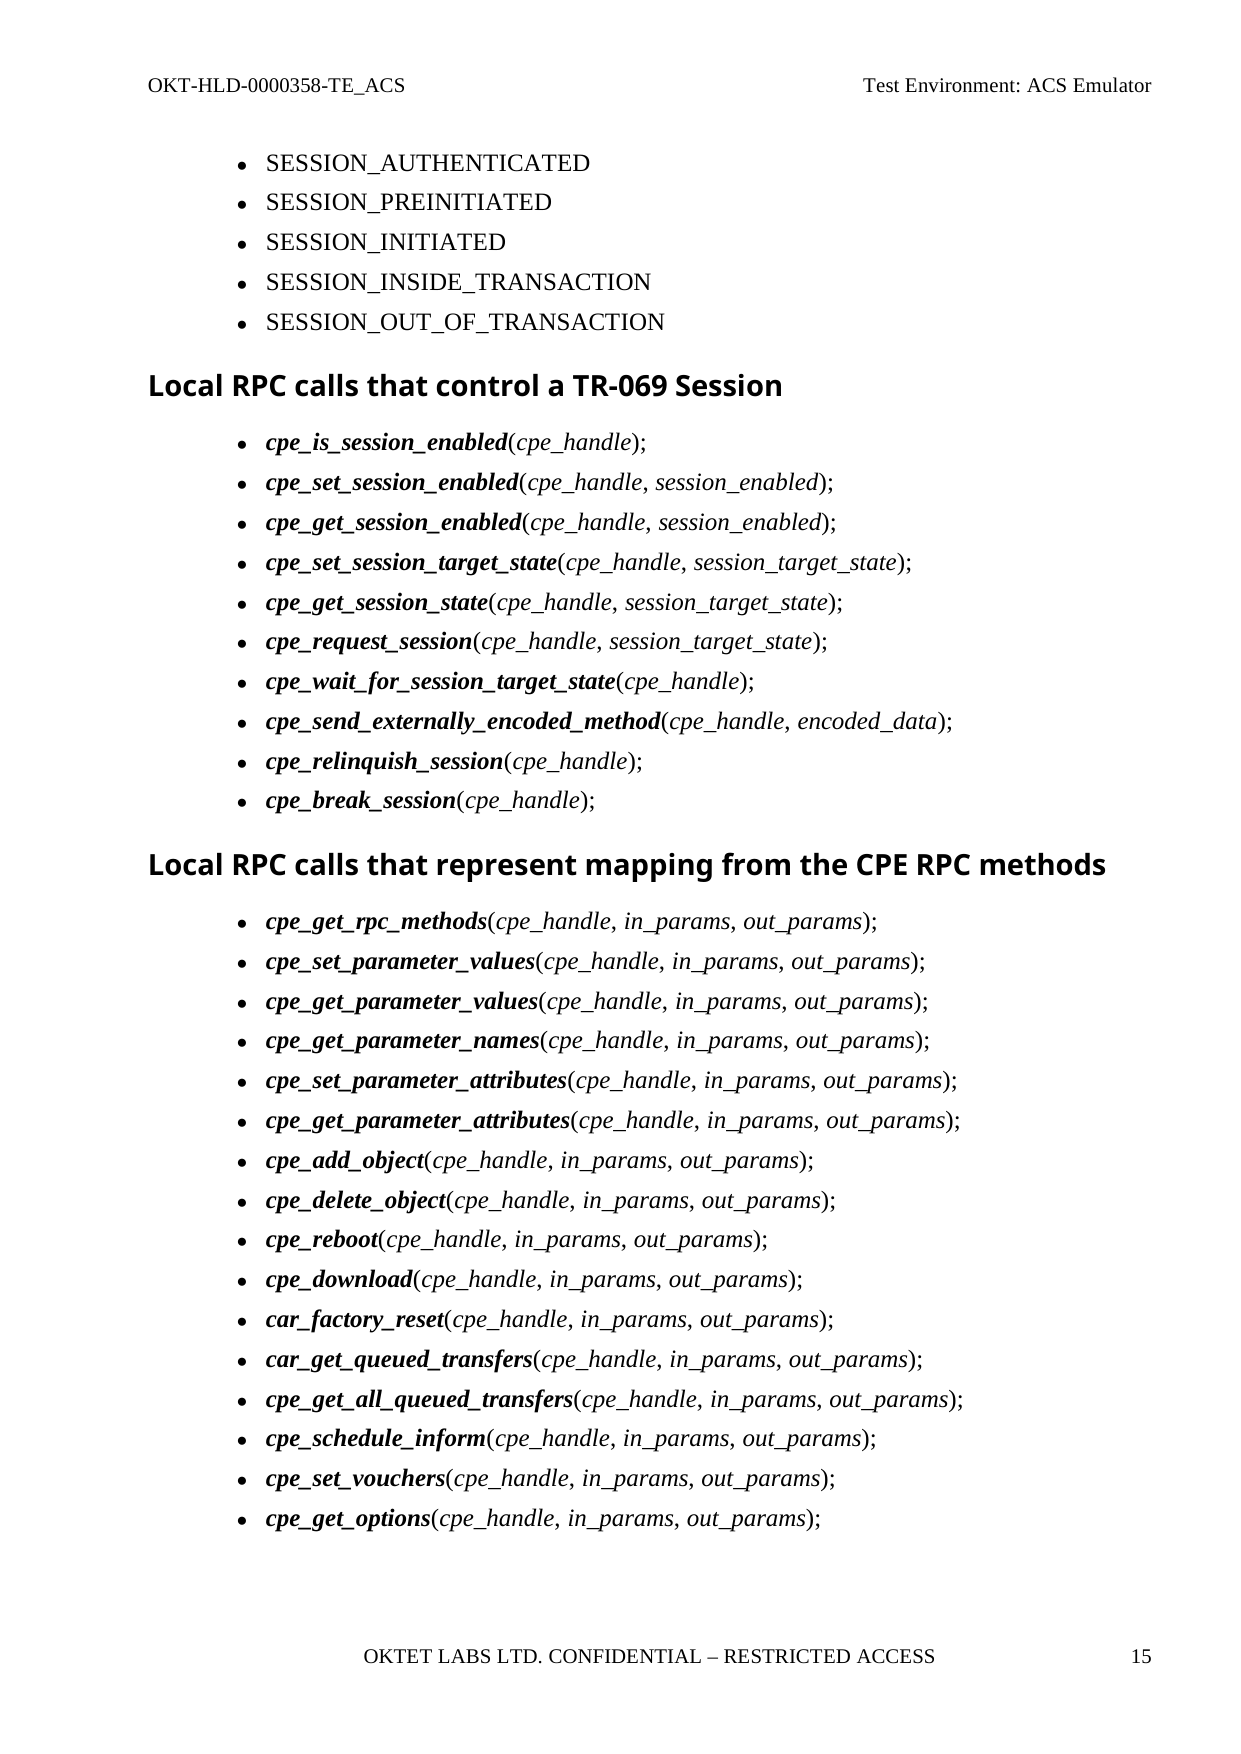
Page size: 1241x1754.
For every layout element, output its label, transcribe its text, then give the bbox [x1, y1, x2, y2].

list SESSION_INSIDE_TRANSACTION [236, 268, 1152, 296]
list cpe_get_parameter_names(cpe_handle, in_params, out_params); [236, 1026, 1152, 1054]
list cpe_break_session(cpe_handle); [236, 786, 1152, 814]
list cpe_set_session_target_state(cpe_handle, session_target_state); [236, 548, 1152, 576]
list car_factory_reset(cpe_handle, in_params, out_params); [236, 1305, 1152, 1333]
list cpe_set_parameter_attributes(cpe_handle, in_params, out_params); [236, 1066, 1152, 1094]
list car_get_queued_transfers(cpe_handle, in_params, out_params); [236, 1345, 1152, 1373]
list cpe_reboot(cpe_handle, in_params, out_params); [236, 1225, 1152, 1253]
list SESSION_PREINITIATED [236, 188, 1152, 216]
list SESSION_INITIATED [236, 228, 1152, 256]
list cpe_add_object(cpe_handle, in_params, out_params); [236, 1146, 1152, 1174]
list cpe_get_session_state(cpe_handle, session_target_state); [236, 587, 1152, 616]
subtitle Local RPC calls that control a TR-069 Session [148, 365, 1152, 405]
list cpe_request_session(cpe_handle, session_target_state); [236, 627, 1152, 655]
list cpe_set_parameter_values(cpe_handle, in_params, out_params); [236, 947, 1152, 975]
list cpe_get_parameter_values(cpe_handle, in_params, out_params); [236, 987, 1152, 1015]
list cpe_wait_for_session_target_state(cpe_handle); [236, 667, 1152, 695]
list cpe_get_parameter_attributes(cpe_handle, in_params, out_params); [236, 1106, 1152, 1134]
list cpe_is_session_enabled(cpe_handle); [236, 428, 1152, 456]
list cpe_delete_object(cpe_handle, in_params, out_params); [236, 1186, 1152, 1214]
list cpe_set_session_enabled(cpe_handle, session_enabled); [236, 468, 1152, 496]
list cpe_schedule_inform(cpe_handle, in_params, out_params); [236, 1424, 1152, 1452]
list cpe_get_all_queued_transfers(cpe_handle, in_params, out_params); [236, 1384, 1152, 1413]
list cpe_get_session_enabled(cpe_handle, session_enabled); [236, 508, 1152, 536]
list cpe_get_rpc_methods(cpe_handle, in_params, out_params); [236, 907, 1152, 935]
subtitle Local RPC calls that represent mapping from the CPE RPC methods [148, 844, 1152, 883]
list cpe_send_externally_encoded_method(cpe_handle, encoded_data); [236, 707, 1152, 735]
list SESSION_AUTHENTICATED [236, 148, 1152, 177]
list cpe_set_vouchers(cpe_handle, in_params, out_params); [236, 1464, 1152, 1492]
list SESSION_OUT_OF_TRANSACTION [236, 308, 1152, 336]
list cpe_download(cpe_handle, in_params, out_params); [236, 1265, 1152, 1293]
list cpe_get_options(cpe_handle, in_params, out_params); [236, 1504, 1152, 1532]
list cpe_relinquish_session(cpe_handle); [236, 747, 1152, 775]
